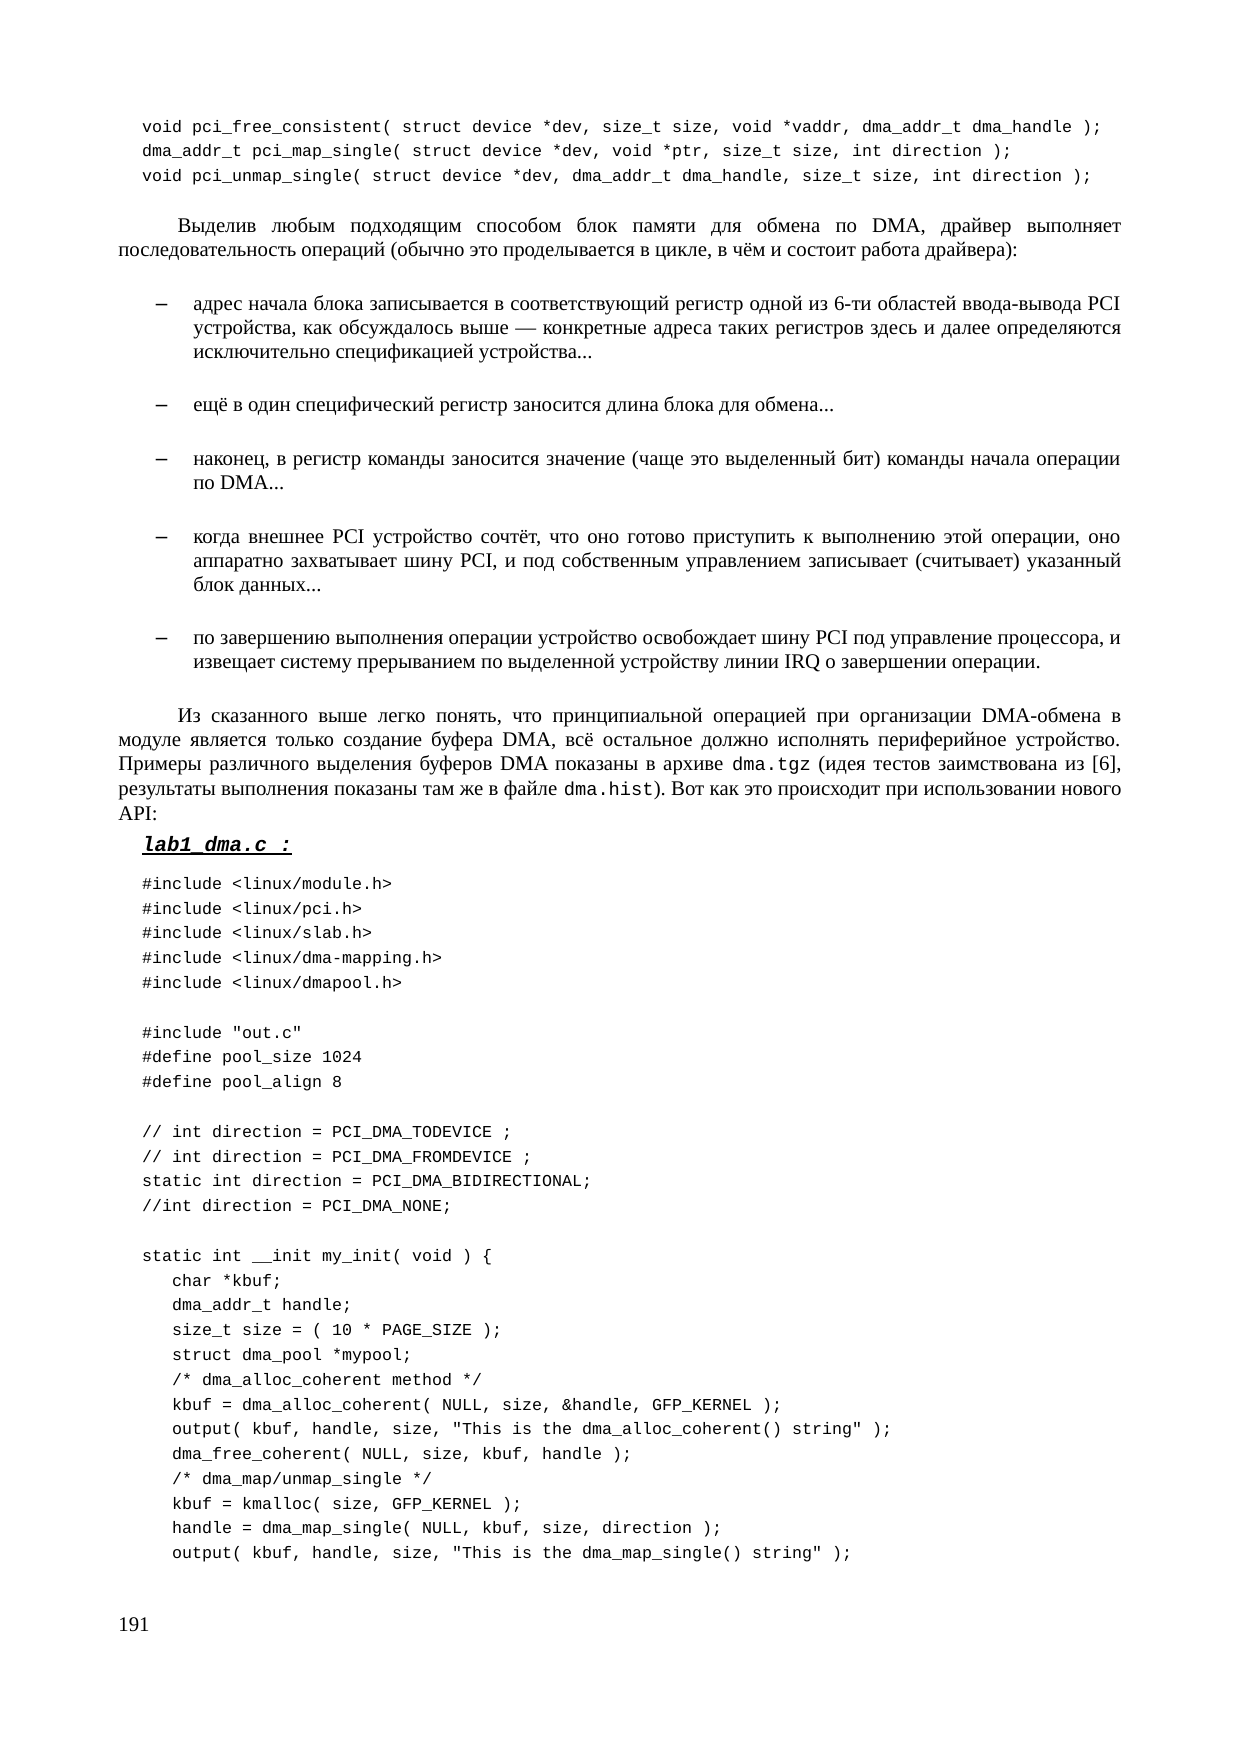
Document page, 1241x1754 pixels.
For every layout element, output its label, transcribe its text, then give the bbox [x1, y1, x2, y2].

text #define pool_size 1024 [142, 1049, 1122, 1068]
text /* dma_map/unmap_single */ [142, 1470, 1122, 1489]
list наконец, в регистр команды заносится значение (чаще это выделенный бит) команды начала операции по DMA... [156, 446, 1122, 494]
text #include <linux/dma-mapping.h> [142, 950, 1122, 969]
text kbuf = dma_alloc_coherent( NULL, size, &handle, GFP_KERNEL ); [142, 1396, 1122, 1415]
text #include <linux/pci.h> [142, 900, 1122, 919]
text kbuf = kmalloc( size, GFP_KERNEL ); [142, 1495, 1122, 1514]
text dma_addr_t handle; [142, 1297, 1122, 1316]
text Из сказанного выше легко понять, что принципиальной операцией при организации DMA-обмена в модуле является только создание буфера DMA, всё остальное должно исполнять периферийное устройство. Примеры различного выделения буферов DMA показаны в архиве dma.tgz (идея тестов заимствована из [6], результаты выполнения показаны там же в файле dma.hist). Вот как это происходит при использовании нового API: [118, 703, 1122, 825]
text size_t size = ( 10 * PAGE_SIZE ); [142, 1322, 1122, 1341]
text void pci_unmap_single( struct device *dev, dma_addr_t dma_handle, size_t size, int direction ); [142, 168, 1122, 187]
text #include "out.c" [142, 1024, 1122, 1043]
list ещё в один специфический регистр заносится длина блока для обмена... [156, 392, 1122, 416]
text dma_addr_t pci_map_single( struct device *dev, void *ptr, size_t size, int direction ); [142, 143, 1122, 162]
text Выделив любым подходящим способом блок памяти для обмена по DMA, драйвер выполняет последовательность операций (обычно это проделывается в цикле, в чём и состоит работа драйвера): [118, 213, 1122, 261]
text #include <linux/dmapool.h> [142, 974, 1122, 993]
list когда внешнее PCI устройство сочтёт, что оно готово приступить к выполнению этой операции, оно аппаратно захватывает шину PCI, и под собственным управлением записывает (считывает) указанный блок данных... [156, 523, 1122, 596]
text void pci_free_consistent( struct device *dev, size_t size, void *vaddr, dma_addr_t dma_handle ); [142, 118, 1122, 137]
text //int direction = PCI_DMA_NONE; [142, 1198, 1122, 1217]
text // int direction = PCI_DMA_FROMDEVICE ; [142, 1148, 1122, 1167]
list по завершению выполнения операции устройство освобождает шину PCI под управление процессора, и извещает систему прерыванием по выделенной устройству линии IRQ о завершении операции. [156, 625, 1122, 673]
text handle = dma_map_single( NULL, kbuf, size, direction ); [142, 1520, 1122, 1539]
text static int direction = PCI_DMA_BIDIRECTIONAL; [142, 1173, 1122, 1192]
list адрес начала блока записывается в соответствующий регистр одной из 6-ти областей ввода-вывода PCI устройства, как обсуждалось выше — конкретные адреса таких регистров здесь и далее определяются исключительно спецификацией устройства... [156, 291, 1122, 363]
text #include <linux/slab.h> [142, 925, 1122, 944]
text lab1_dma.c : [142, 834, 1122, 858]
text struct dma_pool *mypool; [142, 1346, 1122, 1365]
text output( kbuf, handle, size, "This is the dma_map_single() string" ); [142, 1545, 1122, 1564]
text #include <linux/module.h> [142, 875, 1122, 894]
text static int __init my_init( void ) { [142, 1247, 1122, 1266]
text dma_free_coherent( NULL, size, kbuf, handle ); [142, 1446, 1122, 1464]
text // int direction = PCI_DMA_TODEVICE ; [142, 1123, 1122, 1142]
text char *kbuf; [142, 1272, 1122, 1291]
text #define pool_align 8 [142, 1074, 1122, 1093]
text /* dma_alloc_coherent method */ [142, 1371, 1122, 1390]
text output( kbuf, handle, size, "This is the dma_alloc_coherent() string" ); [142, 1421, 1122, 1440]
